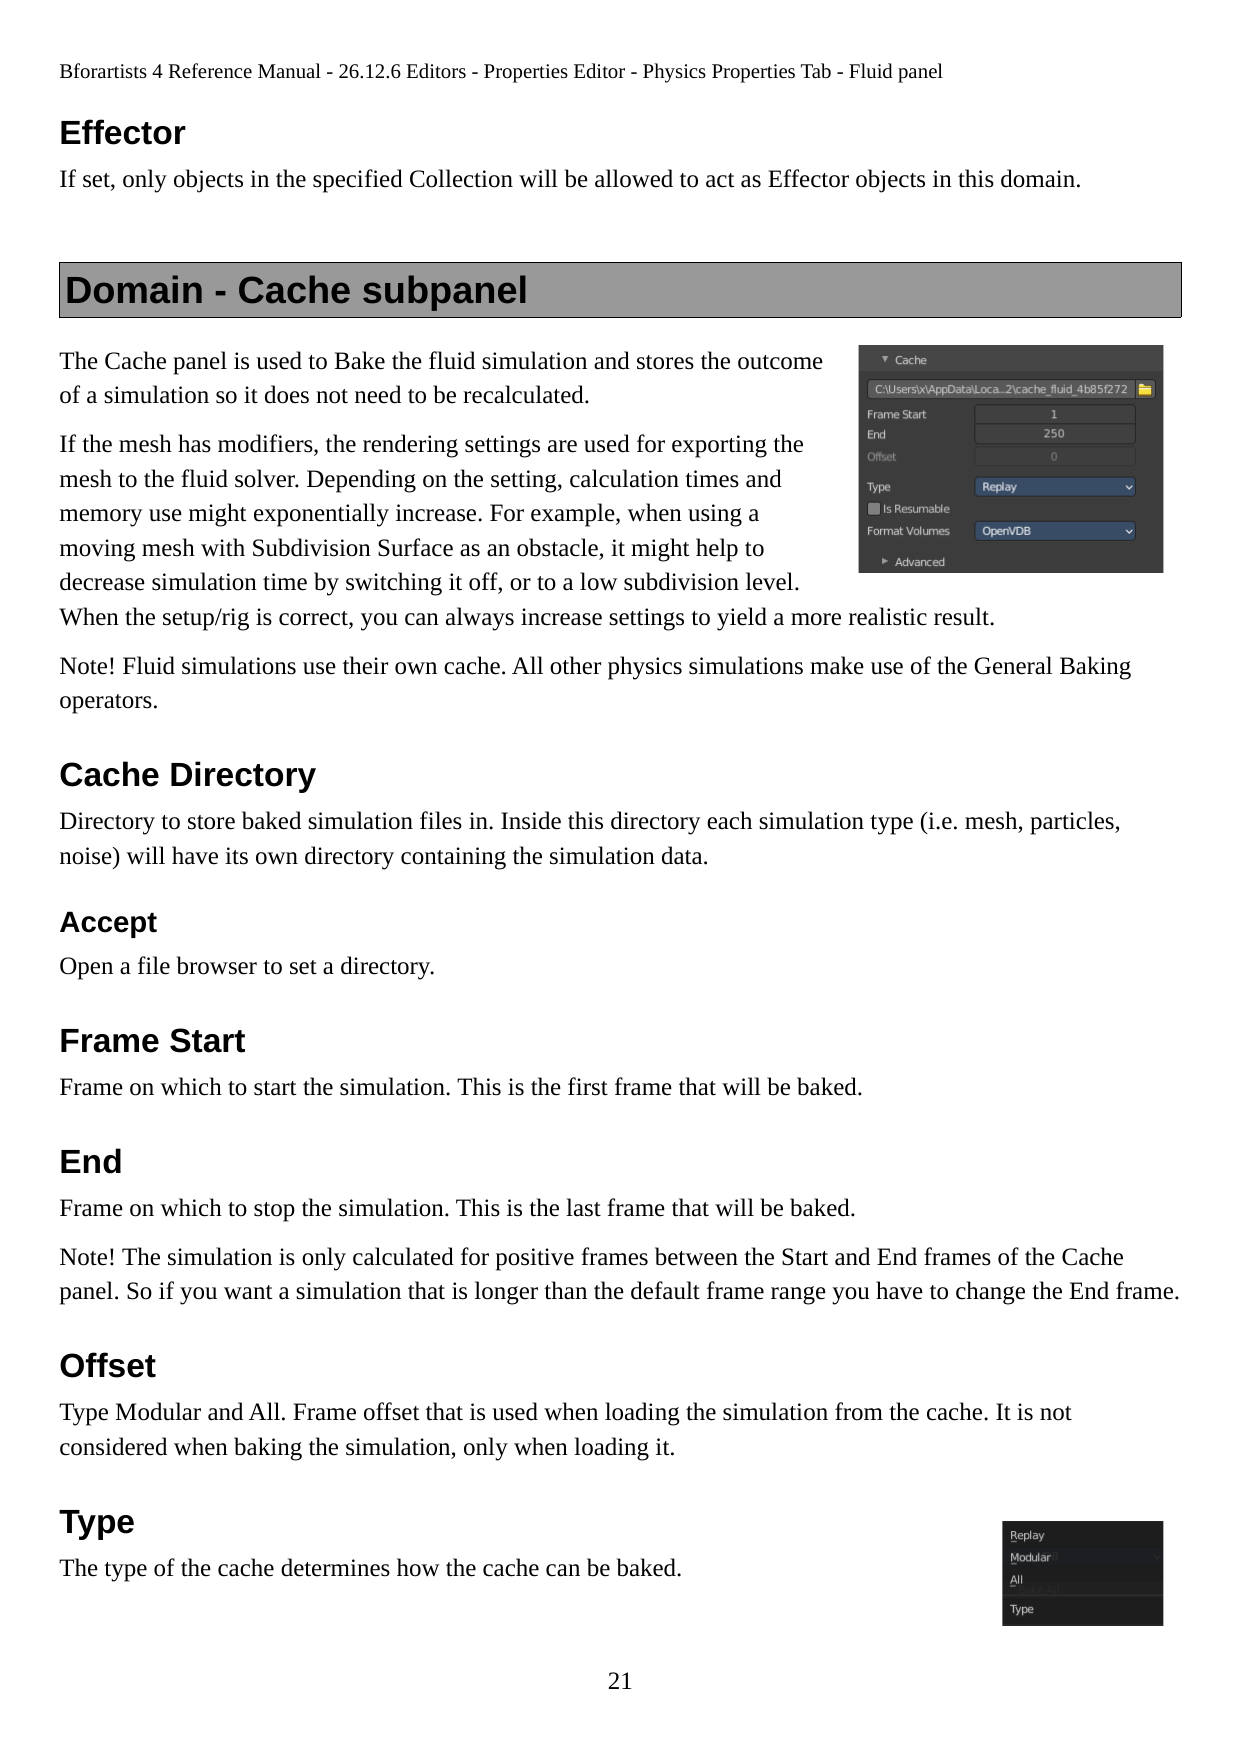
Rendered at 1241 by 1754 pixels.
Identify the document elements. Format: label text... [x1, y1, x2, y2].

picture [858, 345, 1164, 573]
text Open a file browser to set a directory. [59, 951, 1181, 979]
subtitle Offset [59, 1346, 1181, 1385]
text If the mesh has modifiers, the rendering settings are used for exporting the mesh to the fluid solver. Depending on the setting, calculation times and memory use might exponentially increase. For example, when using a moving mesh with Subdivision Surface as an obstacle, it might help to decrease simulation time by switching it off, or to a low subdivision level. When the setup/rig is correct, you can always increase settings to yield a more realistic result. [59, 429, 1181, 631]
text Type Modular and All. Frame offset that is used when loading the simulation from the cache. It is not considered when baking the simulation, only when loading it. [59, 1397, 1181, 1461]
text Frame on which to stop the simulation. This is the last frame that will be baked. [59, 1193, 1181, 1222]
table_header Domain - Cache subpanel [60, 263, 1181, 317]
text Directory to store baked simulation files in. Inside this directory each simulation type (i.e. mesh, particles, noise) will have its own directory containing the simulation data. [59, 806, 1181, 870]
subtitle Accept [59, 904, 1181, 938]
text If set, only objects in the specified Collection will be allowed to act as Effector objects in this domain. [59, 164, 1181, 192]
text Note! The simulation is only calculated for positive frames between the Start and End frames of the Cache panel. So if you want a simulation that is longer than the default frame range you have to change the End frame. [59, 1242, 1181, 1305]
text Note! Fluid simulations use their own cache. All other physics simulations make use of the General Baking operators. [59, 651, 1181, 714]
subtitle End [59, 1142, 1181, 1180]
subtitle Frame Start [59, 1021, 1181, 1059]
picture [1002, 1521, 1164, 1626]
text The type of the cache determines how the cache can be baked. [59, 1553, 1002, 1582]
text Frame on which to start the simulation. This is the first frame that will be baked. [59, 1072, 1181, 1101]
subtitle Cache Directory [59, 755, 1181, 794]
text The Cache panel is used to Bake the fluid simulation and stores the outcome of a simulation so it does not need to be recalculated. [59, 346, 858, 409]
subtitle Type [59, 1502, 1181, 1541]
subtitle Effector [59, 113, 1181, 151]
